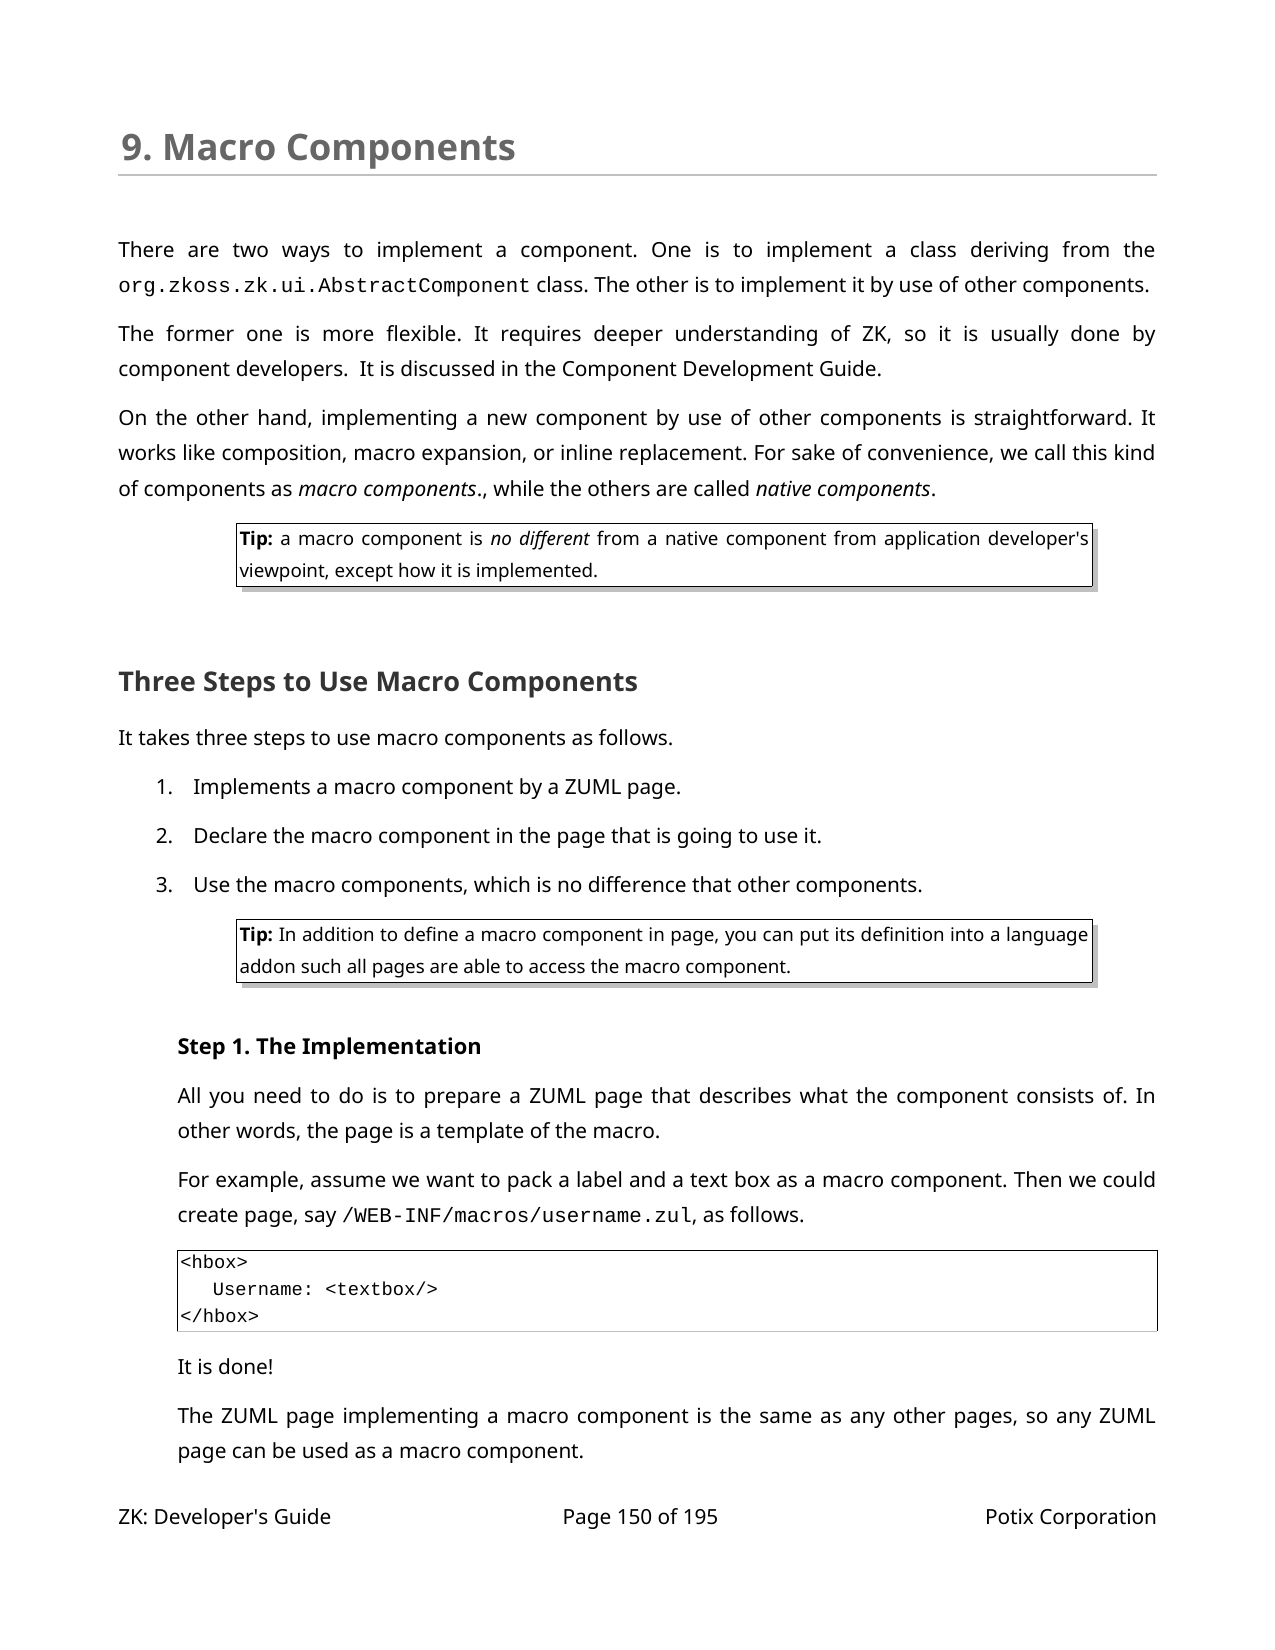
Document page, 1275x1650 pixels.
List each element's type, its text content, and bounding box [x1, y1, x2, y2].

subtitle Three Steps to Use Macro Components [118, 663, 1157, 699]
text There are two ways to implement a component. One is to implement a class deriving from the org.zkoss.zk.ui.AbstractComponent class. The other is to implement it by use of other components. [118, 235, 1157, 299]
text The ZUML page implementing a macro component is the same as any other pages, so any ZUML page can be used as a macro component. [177, 1401, 1157, 1464]
text It is done! [177, 1352, 1157, 1380]
text For example, assume we want to pack a label and a text box as a macro component. Then we could create page, say /WEB-INF/macros/username.zul, as follows. [177, 1165, 1157, 1229]
list Declare the macro component in the page that is going to use it. [156, 821, 1157, 849]
text <hbox> [178, 1251, 1157, 1274]
text The former one is more flexible. It requires deeper understanding of ZK, so it is usually done by component developers. It is discussed in the Component Development Guide. [118, 319, 1157, 383]
text On the other hand, implementing a new component by use of other components is straightforward. It works like composition, macro expansion, or inline replacement. For sake of convenience, we call this kind of components as macro components., while the others are called native components. [118, 403, 1157, 502]
text Username: <textbox/> [178, 1277, 1157, 1301]
list Use the macro components, which is no difference that other components. [156, 870, 1157, 898]
text </hbox> [178, 1304, 1157, 1331]
text All you need to do is to prepare a ZUML page that describes what the component consists of. In other words, the page is a template of the macro. [177, 1081, 1157, 1144]
subtitle Step 1. The Implementation [177, 1031, 1157, 1061]
text It takes three steps to use macro components as follows. [118, 723, 1157, 751]
subtitle 9. Macro Components [118, 118, 1157, 174]
text Tip: a macro component is no different from a native component from application developer's viewpoint, except how it is implemented. [237, 524, 1092, 586]
text Tip: In addition to define a macro component in page, you can put its definition into a language addon such all pages are able to access the macro component. [237, 920, 1092, 982]
list Implements a macro component by a ZUML page. [156, 772, 1157, 800]
